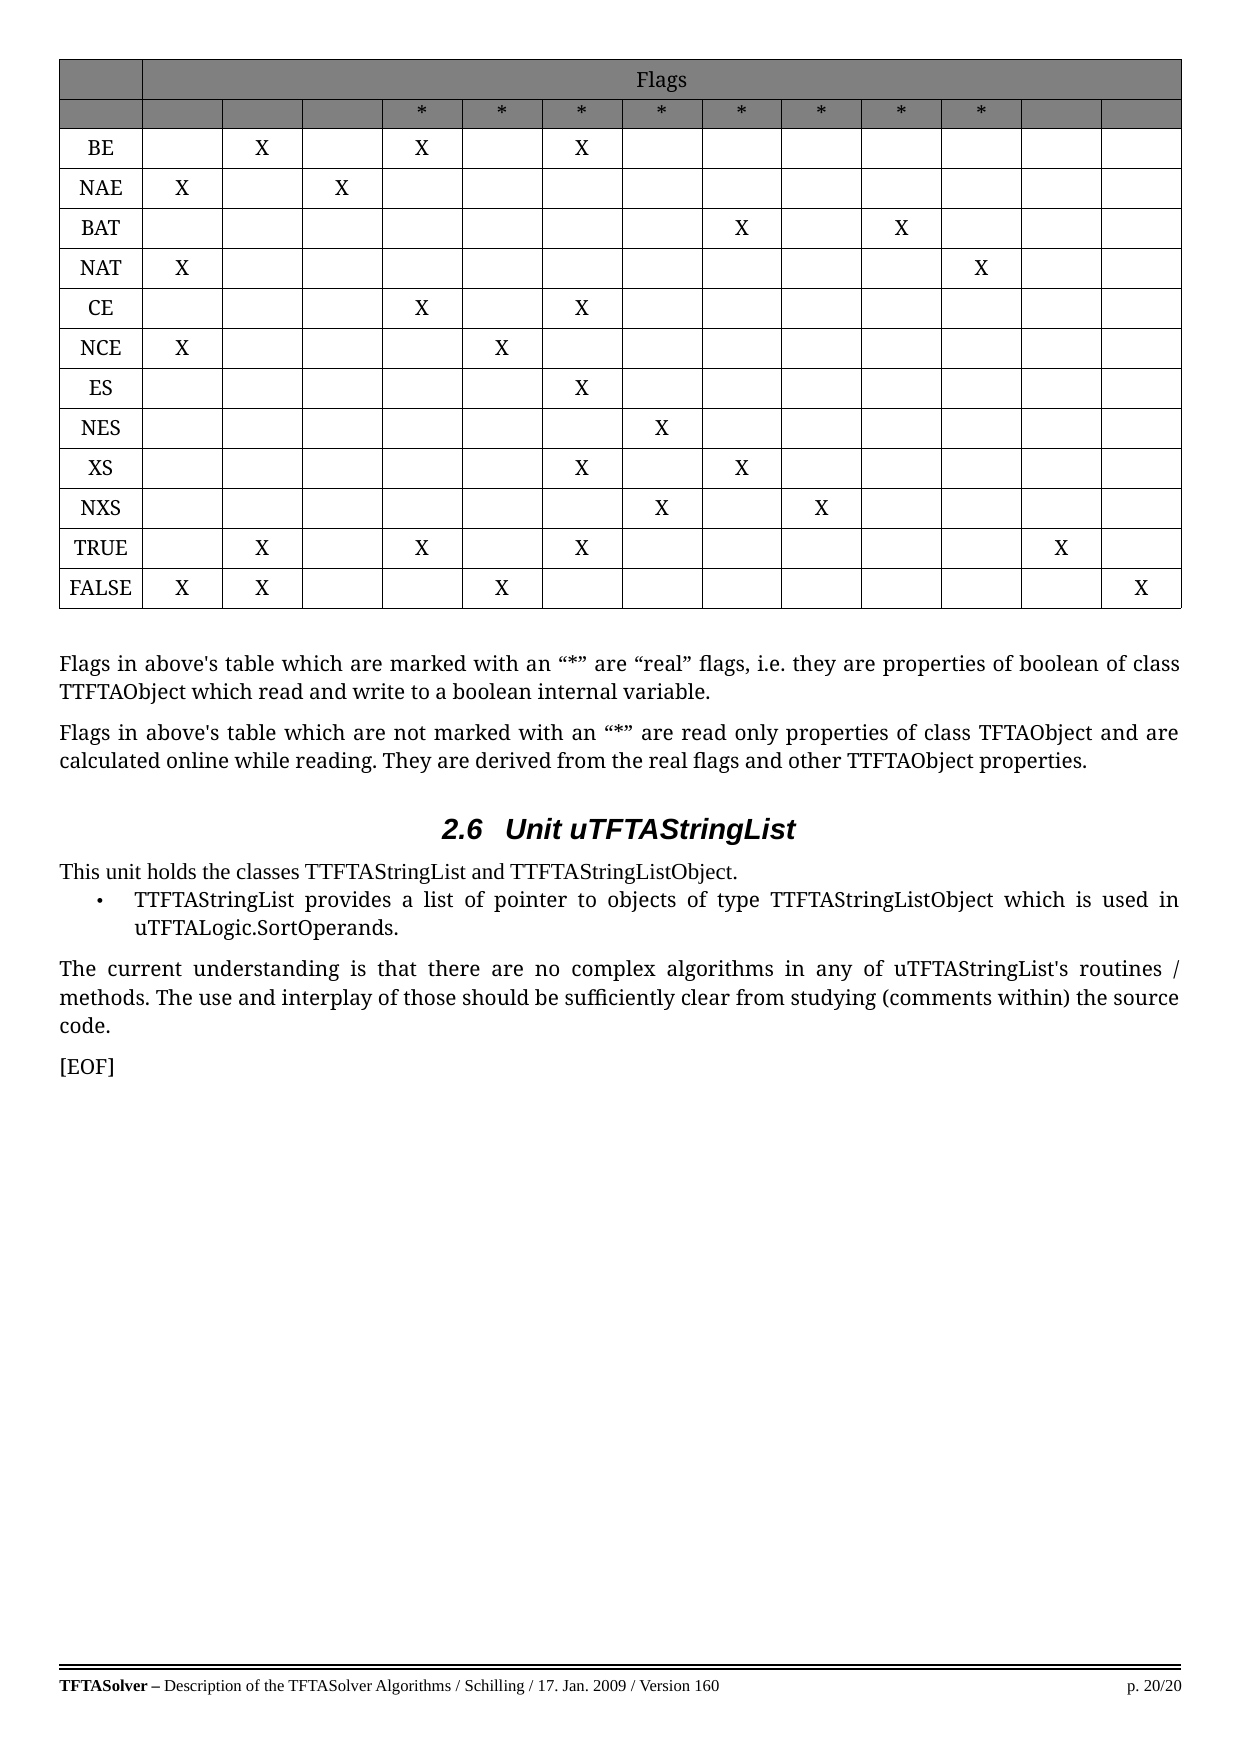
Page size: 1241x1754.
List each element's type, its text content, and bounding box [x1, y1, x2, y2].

table_cell [942, 329, 1021, 368]
table_cell [1102, 489, 1181, 528]
table_cell [942, 449, 1021, 488]
table_cell * [383, 100, 462, 128]
table_cell [143, 369, 222, 408]
table_cell [703, 329, 781, 368]
table_cell NXS [60, 489, 142, 528]
table_cell [623, 369, 702, 408]
table_cell [303, 129, 382, 168]
table_cell [1102, 169, 1181, 208]
table_cell [782, 449, 861, 488]
table_cell [543, 249, 622, 288]
table_cell [60, 100, 142, 128]
table_cell * [463, 100, 542, 128]
table_header [60, 60, 142, 99]
table_cell X [383, 129, 462, 168]
table_cell [1022, 209, 1101, 248]
table_cell * [942, 100, 1021, 128]
table_cell [782, 529, 861, 568]
table_cell X [223, 569, 302, 608]
table_cell [1022, 129, 1101, 168]
table_cell [782, 209, 861, 248]
table_cell NES [60, 409, 142, 448]
text Flags in above's table which are not marked with an “*” are read only properties of class TFTAObject and are calculated online while reading. They are derived from the real flags and other TTFTAObject properties. [59, 718, 1181, 775]
table_cell [543, 329, 622, 368]
list TTFTAStringList provides a list of pointer to objects of type TTFTAStringListObject which is used in uTFTALogic.SortOperands. [97, 885, 1181, 942]
table_cell X [143, 249, 222, 288]
table_cell CE [60, 289, 142, 328]
table_cell [703, 489, 781, 528]
table_cell [782, 169, 861, 208]
table_cell [463, 209, 542, 248]
table_cell X [543, 129, 622, 168]
table_cell [862, 569, 941, 608]
table_cell [703, 569, 781, 608]
table_cell NAT [60, 249, 142, 288]
subtitle Unit uTFTAStringList [59, 812, 1181, 846]
table_cell X [543, 289, 622, 328]
table_cell [942, 129, 1021, 168]
table_cell [303, 100, 382, 128]
table_cell [1102, 209, 1181, 248]
table_cell X [703, 209, 781, 248]
table_cell [143, 100, 222, 128]
table_cell X [143, 169, 222, 208]
table_cell [623, 569, 702, 608]
table_cell [383, 169, 462, 208]
table_cell X [942, 249, 1021, 288]
table_cell [862, 289, 941, 328]
table_cell [543, 409, 622, 448]
table_cell * [543, 100, 622, 128]
table_cell X [383, 529, 462, 568]
table_cell [782, 249, 861, 288]
table_cell [703, 169, 781, 208]
table_cell [383, 209, 462, 248]
table_cell * [703, 100, 781, 128]
table_cell [1102, 329, 1181, 368]
table_cell X [1102, 569, 1181, 608]
table_cell [463, 449, 542, 488]
table_cell NAE [60, 169, 142, 208]
table_cell [1022, 569, 1101, 608]
table_cell X [463, 569, 542, 608]
table_cell X [703, 449, 781, 488]
table_cell [942, 209, 1021, 248]
table_cell [303, 489, 382, 528]
table_cell ES [60, 369, 142, 408]
text [EOF] [59, 1052, 1181, 1080]
table_cell [1102, 449, 1181, 488]
table_cell [223, 100, 302, 128]
table_cell [942, 169, 1021, 208]
table_cell BE [60, 129, 142, 168]
table_cell X [623, 409, 702, 448]
table_cell [463, 489, 542, 528]
table_cell [623, 169, 702, 208]
table_cell [703, 529, 781, 568]
table_cell [862, 449, 941, 488]
table_cell [862, 129, 941, 168]
table_cell [623, 249, 702, 288]
table_cell [703, 369, 781, 408]
table_cell [1102, 409, 1181, 448]
table_cell [862, 249, 941, 288]
table_cell [1022, 249, 1101, 288]
table_cell * [862, 100, 941, 128]
table_cell [1102, 529, 1181, 568]
table_cell [223, 369, 302, 408]
table_cell X [1022, 529, 1101, 568]
table_cell [143, 209, 222, 248]
table_cell [782, 569, 861, 608]
text This unit holds the classes TTFTAStringList and TTFTAStringListObject. [59, 858, 1181, 885]
table_cell [463, 169, 542, 208]
table_cell [383, 249, 462, 288]
table_cell [942, 289, 1021, 328]
table_cell [703, 289, 781, 328]
table_cell [942, 569, 1021, 608]
table_cell [1022, 329, 1101, 368]
table_cell [383, 409, 462, 448]
table_cell [782, 369, 861, 408]
table_cell [383, 449, 462, 488]
table_cell [1022, 169, 1101, 208]
table_cell [463, 249, 542, 288]
table_cell [1022, 289, 1101, 328]
table_cell [303, 369, 382, 408]
table_cell [1102, 100, 1181, 128]
table_cell [782, 409, 861, 448]
table_cell [703, 129, 781, 168]
table_cell [143, 129, 222, 168]
table_cell [543, 209, 622, 248]
table_cell [942, 489, 1021, 528]
table_cell [623, 449, 702, 488]
table_cell X [303, 169, 382, 208]
table_cell [143, 529, 222, 568]
table_cell X [143, 329, 222, 368]
table_cell X [143, 569, 222, 608]
table_cell X [623, 489, 702, 528]
table_cell [383, 489, 462, 528]
table_cell [383, 329, 462, 368]
table_cell X [223, 529, 302, 568]
table_cell [143, 489, 222, 528]
table_cell [223, 329, 302, 368]
table_cell [862, 329, 941, 368]
table_header Flags [143, 60, 1181, 99]
table_cell * [782, 100, 861, 128]
table_cell FALSE [60, 569, 142, 608]
table_cell [1102, 129, 1181, 168]
table_cell [463, 289, 542, 328]
table_cell X [463, 329, 542, 368]
table_cell [303, 289, 382, 328]
text The current understanding is that there are no complex algorithms in any of uTFTAStringList's routines / methods. The use and interplay of those should be sufficiently clear from studying (comments within) the source code. [59, 954, 1181, 1039]
table_cell X [862, 209, 941, 248]
table_cell [862, 409, 941, 448]
table_cell [703, 249, 781, 288]
table_cell [623, 129, 702, 168]
table_cell [942, 529, 1021, 568]
table_cell [1102, 289, 1181, 328]
table_cell X [543, 369, 622, 408]
table_cell [782, 329, 861, 368]
table_cell [543, 169, 622, 208]
table_cell [223, 409, 302, 448]
table_cell [143, 289, 222, 328]
table_cell * [623, 100, 702, 128]
table_cell [1102, 249, 1181, 288]
table_cell [1022, 100, 1101, 128]
table_cell [463, 529, 542, 568]
table_cell X [223, 129, 302, 168]
table_cell [303, 409, 382, 448]
table_cell [1022, 369, 1101, 408]
table_cell [1022, 409, 1101, 448]
text Flags in above's table which are marked with an “*” are “real” flags, i.e. they are properties of boolean of class TTFTAObject which read and write to a boolean internal variable. [59, 649, 1181, 706]
table_cell [143, 409, 222, 448]
table_cell [383, 369, 462, 408]
table_cell [303, 569, 382, 608]
table_cell X [782, 489, 861, 528]
table_cell [942, 369, 1021, 408]
table_cell [223, 449, 302, 488]
table_cell [623, 529, 702, 568]
table_cell [303, 329, 382, 368]
table_cell [862, 369, 941, 408]
table_cell [862, 169, 941, 208]
table_cell NCE [60, 329, 142, 368]
table_cell [782, 129, 861, 168]
table_cell XS [60, 449, 142, 488]
table_cell [223, 169, 302, 208]
table_cell [543, 569, 622, 608]
table_cell [942, 409, 1021, 448]
table_cell [862, 529, 941, 568]
table_cell X [543, 529, 622, 568]
table_cell BAT [60, 209, 142, 248]
table_cell [623, 329, 702, 368]
table_cell [782, 289, 861, 328]
table_cell X [383, 289, 462, 328]
table_cell [303, 249, 382, 288]
table_cell [303, 449, 382, 488]
table_cell [862, 489, 941, 528]
table_cell [223, 249, 302, 288]
table_cell [1022, 449, 1101, 488]
table_cell [303, 209, 382, 248]
table_cell [1022, 489, 1101, 528]
table_cell [1102, 369, 1181, 408]
table_cell [223, 289, 302, 328]
table_cell [463, 409, 542, 448]
table_cell X [543, 449, 622, 488]
table_cell [143, 449, 222, 488]
table_cell [463, 129, 542, 168]
table_cell [543, 489, 622, 528]
table_cell [303, 529, 382, 568]
table_cell [623, 289, 702, 328]
table_cell TRUE [60, 529, 142, 568]
table_cell [223, 209, 302, 248]
table_cell [623, 209, 702, 248]
table_cell [703, 409, 781, 448]
table_cell [383, 569, 462, 608]
table_cell [463, 369, 542, 408]
table_cell [223, 489, 302, 528]
